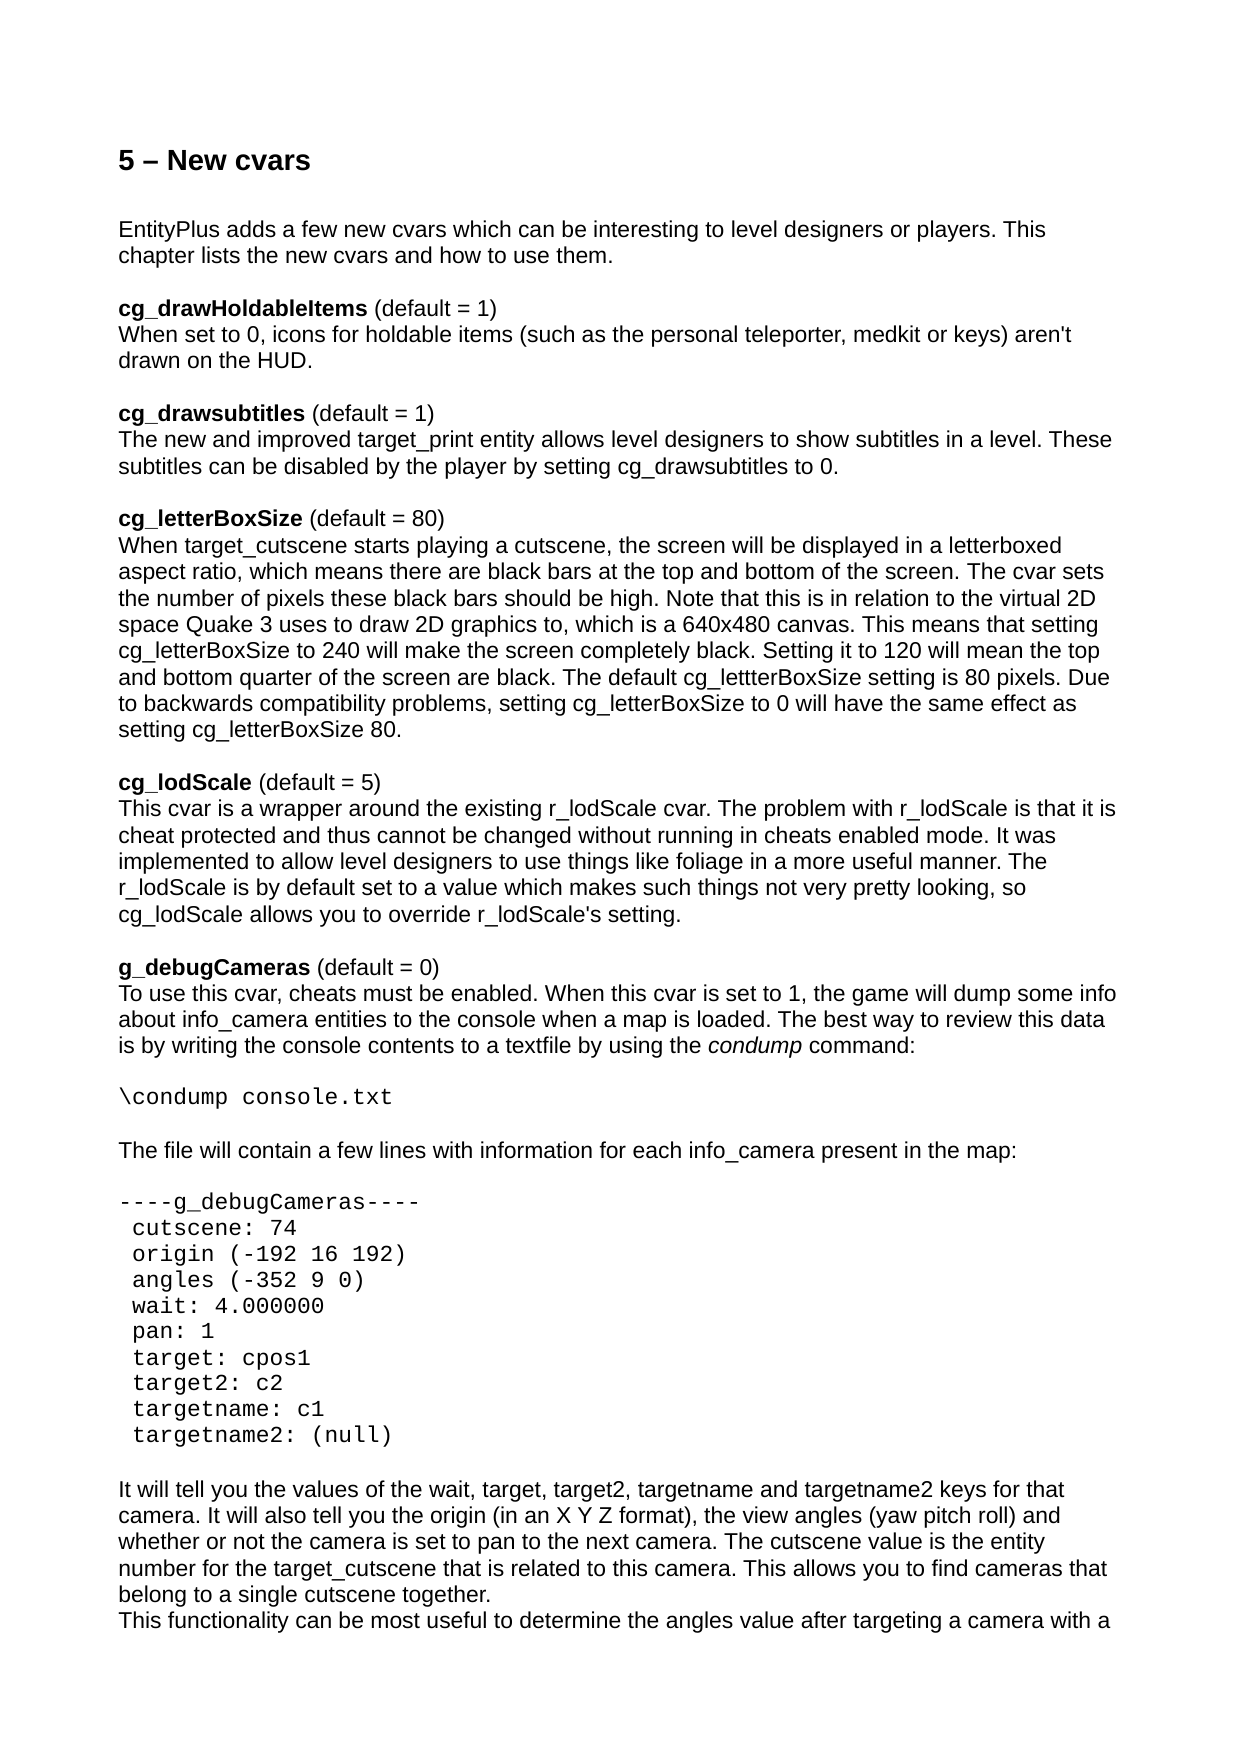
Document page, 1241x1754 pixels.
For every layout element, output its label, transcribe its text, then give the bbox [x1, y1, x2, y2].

text ----g_debugCameras---- cutscene: 74 origin (-192 16 192) angles (-352 9 0) wait: 4.000000 pan: 1 target: cpos1 target2: c2 targetname: c1 targetname2: (null) [118, 1190, 1122, 1449]
text cg_drawHoldableItems (default = 1) [118, 294, 1122, 321]
text When target_cutscene starts playing a cutscene, the screen will be displayed in a letterboxed aspect ratio, which means there are black bars at the top and bottom of the screen. The cvar sets the number of pixels these black bars should be high. Note that this is in relation to the virtual 2D space Quake 3 uses to draw 2D graphics to, which is a 640x480 canvas. This means that setting cg_letterBoxSize to 240 will make the screen completely black. Setting it to 120 will mean the top and bottom quarter of the screen are black. The default cg_lettterBoxSize setting is 80 pixels. Due to backwards compatibility problems, setting cg_letterBoxSize to 0 will have the same effect as setting cg_letterBoxSize 80. [118, 532, 1122, 743]
text g_debugCameras (default = 0) [118, 953, 1122, 980]
text This functionality can be most useful to determine the angles value after targeting a camera with a [118, 1607, 1122, 1634]
text To use this cvar, cheats must be enabled. When this cvar is set to 1, the game will dump some info about info_camera entities to the console when a map is loaded. The best way to review this data is by writing the console contents to a textfile by using the condump command: [118, 980, 1122, 1059]
text The new and improved target_print entity allows level designers to show subtitles in a level. These subtitles can be disabled by the player by setting cg_drawsubtitles to 0. [118, 426, 1122, 479]
subtitle 5 – New cvars [118, 143, 1122, 177]
text The file will contain a few lines with information for each info_camera present in the map: [118, 1137, 1122, 1164]
text It will tell you the values of the wait, target, target2, targetname and targetname2 keys for that camera. It will also tell you the origin (in an X Y Z format), the view angles (yaw pitch roll) and whether or not the camera is set to pan to the next camera. The cutscene value is the entity number for the target_cutscene that is related to this camera. This allows you to find cameras that belong to a single cutscene together. [118, 1476, 1122, 1607]
text EntityPlus adds a few new cvars which can be interesting to level designers or players. This chapter lists the new cvars and how to use them. [118, 216, 1122, 268]
text \condump console.txt [118, 1085, 1122, 1111]
text When set to 0, icons for holdable items (such as the personal teleporter, medkit or keys) aren't drawn on the HUD. [118, 321, 1122, 374]
text cg_letterBoxSize (default = 80) [118, 505, 1122, 532]
text cg_drawsubtitles (default = 1) [118, 400, 1122, 426]
text This cvar is a wrapper around the existing r_lodScale cvar. The problem with r_lodScale is that it is cheat protected and thus cannot be changed without running in cheats enabled mode. It was implemented to allow level designers to use things like foliage in a more useful manner. The r_lodScale is by default set to a value which makes such things not very pretty looking, so cg_lodScale allows you to override r_lodScale's setting. [118, 795, 1122, 927]
text cg_lodScale (default = 5) [118, 769, 1122, 795]
